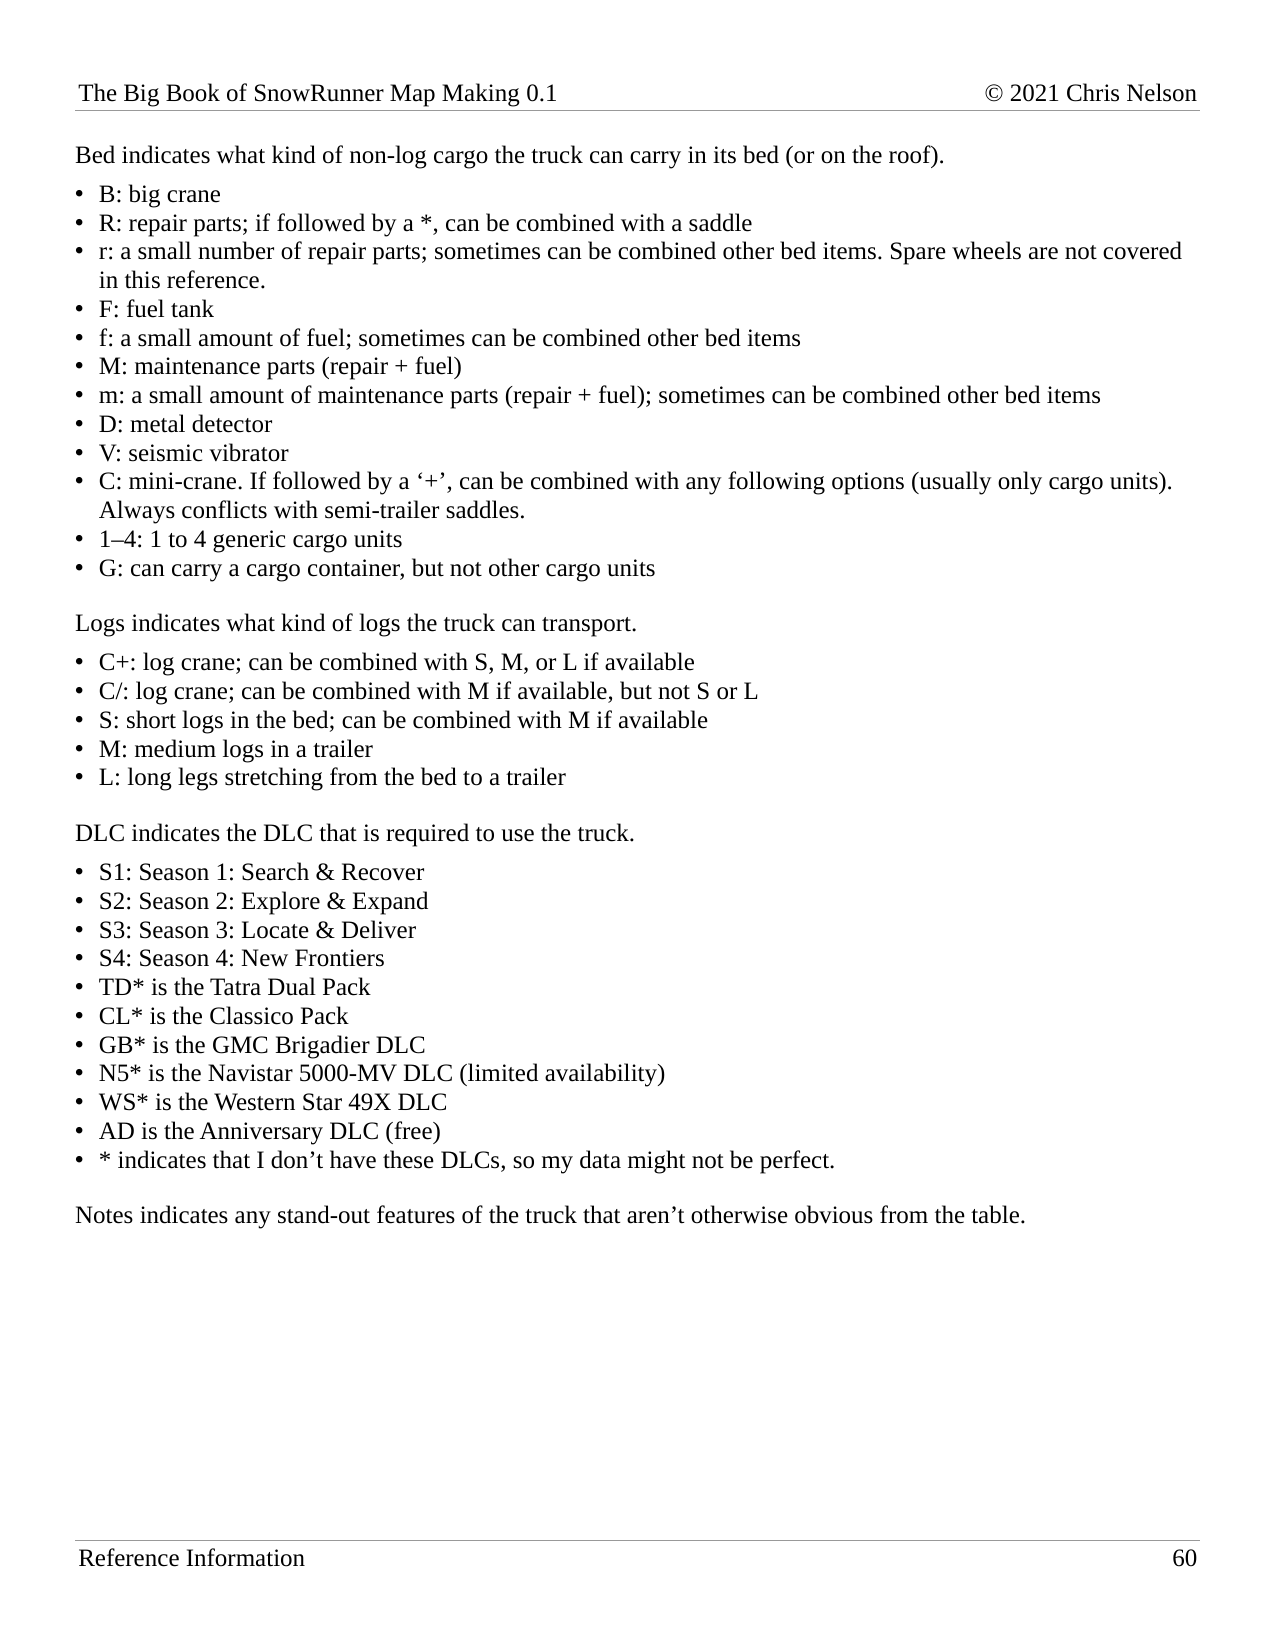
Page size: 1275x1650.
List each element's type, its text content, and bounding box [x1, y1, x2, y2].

list AD is the Anniversary DLC (free) [75, 1116, 1200, 1145]
list D: metal detector [75, 409, 1200, 438]
list N5* is the Navistar 5000-MV DLC (limited availability) [75, 1058, 1200, 1087]
list M: maintenance parts (repair + fuel) [75, 351, 1200, 380]
list S1: Season 1: Search & Recover [75, 857, 1200, 886]
list G: can carry a cargo container, but not other cargo units [75, 553, 1200, 581]
list R: repair parts; if followed by a *, can be combined with a saddle [75, 208, 1200, 236]
list m: a small amount of maintenance parts (repair + fuel); sometimes can be combined other bed items [75, 380, 1200, 409]
list S3: Season 3: Locate & Deliver [75, 915, 1200, 943]
list S4: Season 4: New Frontiers [75, 943, 1200, 972]
list V: seismic vibrator [75, 438, 1200, 466]
list CL* is the Classico Pack [75, 1001, 1200, 1030]
list C/: log crane; can be combined with M if available, but not S or L [75, 676, 1200, 705]
subtitle Logs indicates what kind of logs the truck can transport. [75, 608, 1200, 637]
list C+: log crane; can be combined with S, M, or L if available [75, 647, 1200, 676]
list S: short logs in the bed; can be combined with M if available [75, 705, 1200, 734]
list M: medium logs in a trailer [75, 734, 1200, 762]
list B: big crane [75, 179, 1200, 208]
list * indicates that I don’t have these DLCs, so my data might not be perfect. [75, 1145, 1200, 1173]
list S2: Season 2: Explore & Expand [75, 886, 1200, 915]
list r: a small number of repair parts; sometimes can be combined other bed items. Spare wheels are not covered in this reference. [75, 236, 1200, 294]
subtitle Bed indicates what kind of non-log cargo the truck can carry in its bed (or on the roof). [75, 140, 1200, 169]
list GB* is the GMC Brigadier DLC [75, 1030, 1200, 1058]
list WS* is the Western Star 49X DLC [75, 1087, 1200, 1116]
subtitle DLC indicates the DLC that is required to use the truck. [75, 818, 1200, 847]
list L: long legs stretching from the bed to a trailer [75, 762, 1200, 791]
list F: fuel tank [75, 294, 1200, 323]
list C: mini-crane. If followed by a ‘+’, can be combined with any following options (usually only cargo units). Always conflicts with semi-trailer saddles. [75, 466, 1200, 524]
list f: a small amount of fuel; sometimes can be combined other bed items [75, 323, 1200, 351]
list 1–4: 1 to 4 generic cargo units [75, 524, 1200, 553]
list TD* is the Tatra Dual Pack [75, 972, 1200, 1001]
text Notes indicates any stand-out features of the truck that aren’t otherwise obvious from the table. [75, 1201, 1200, 1229]
